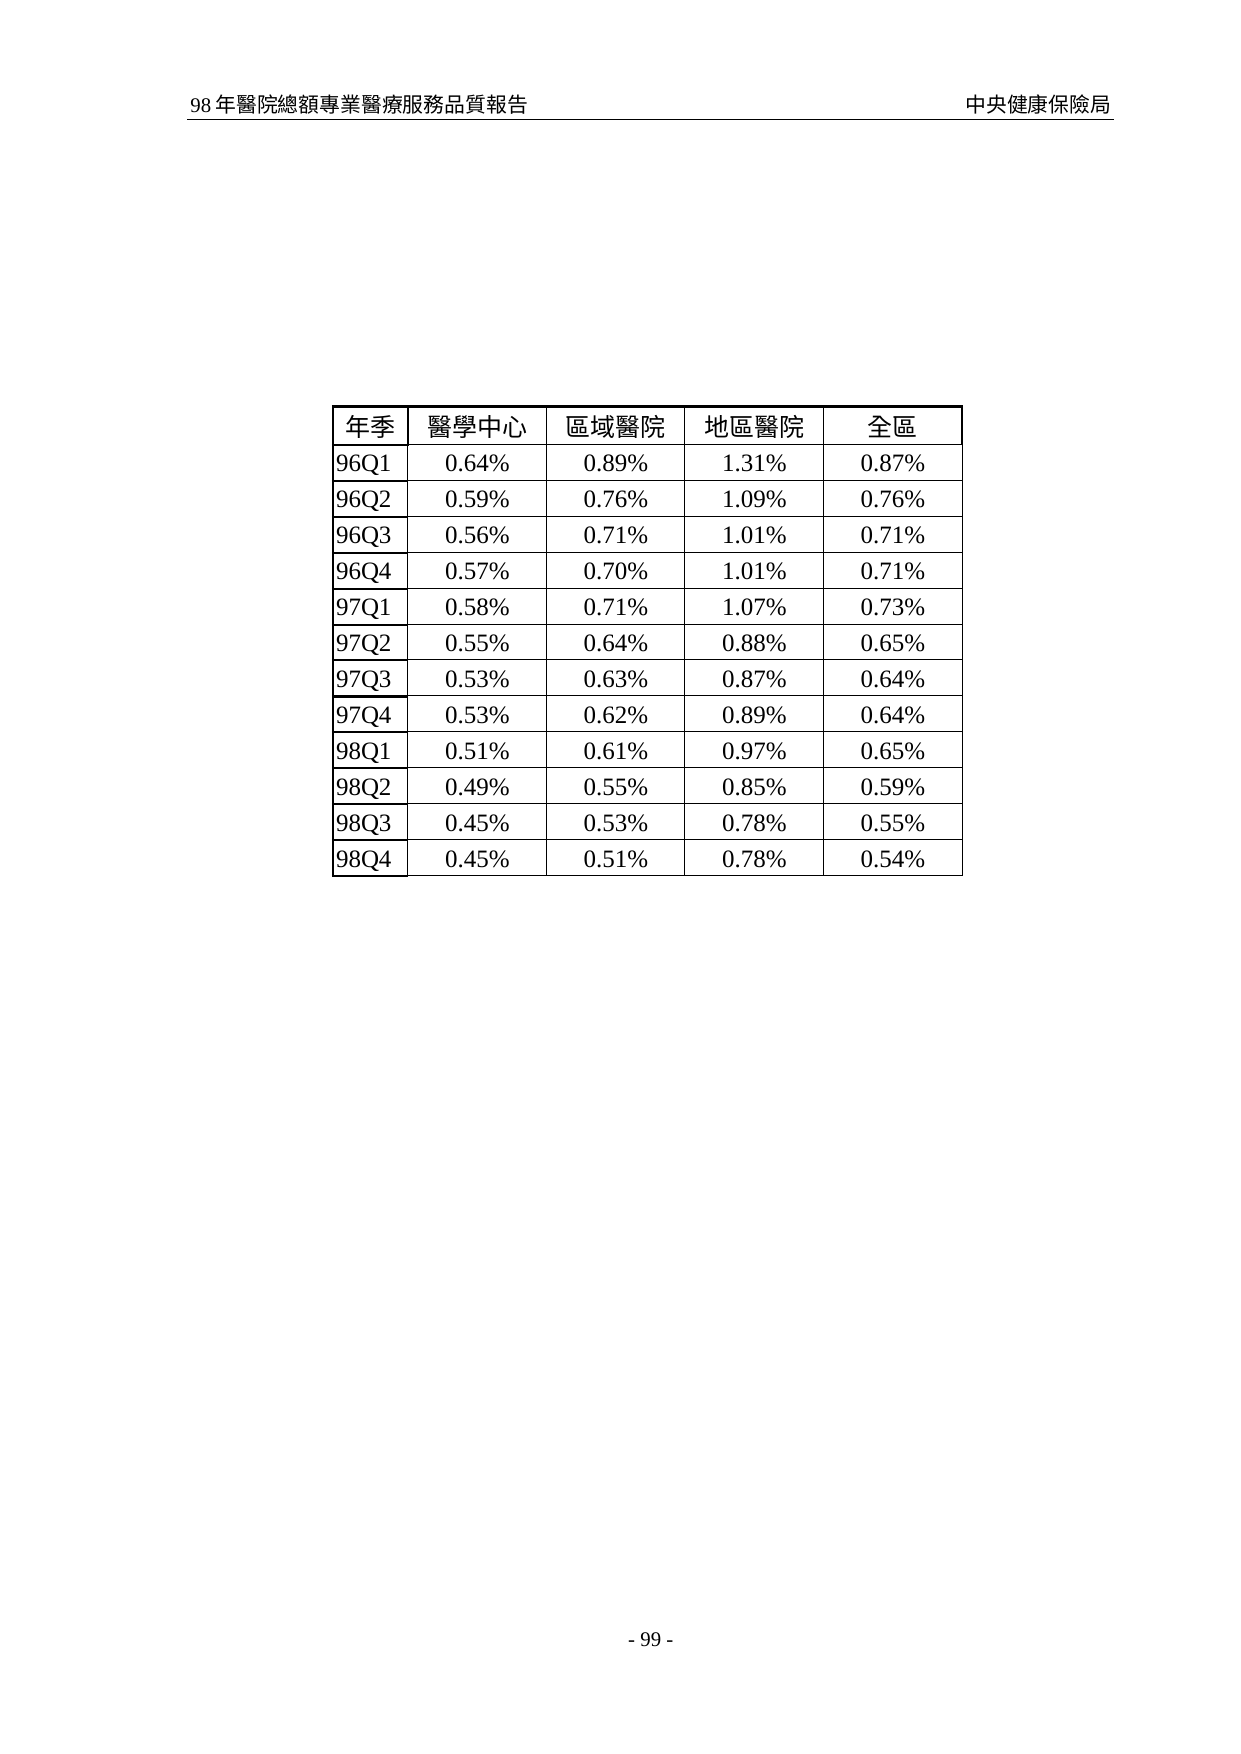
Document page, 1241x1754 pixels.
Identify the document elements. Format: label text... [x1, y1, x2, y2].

table_cell 0.51% [408, 732, 546, 767]
table_cell 0.63% [547, 660, 684, 695]
table_cell 0.64% [824, 660, 962, 695]
table_cell 0.58% [408, 589, 546, 623]
table_cell 98Q2 [334, 769, 407, 803]
table_cell 0.76% [824, 481, 962, 516]
table_header 全區 [824, 408, 961, 444]
table_cell 97Q1 [334, 590, 407, 623]
table_cell 0.88% [685, 625, 823, 659]
table_cell 1.31% [685, 445, 823, 480]
table_cell 97Q3 [334, 661, 407, 695]
table_cell 0.78% [685, 840, 823, 875]
table_cell 0.71% [547, 517, 684, 552]
table_header 區域醫院 [547, 408, 684, 444]
table_cell 0.53% [408, 696, 546, 731]
table_cell 0.55% [547, 768, 684, 803]
table_cell 0.89% [685, 696, 823, 731]
table_cell 0.89% [547, 445, 684, 480]
table_cell 98Q3 [334, 805, 407, 839]
table_cell 97Q4 [334, 698, 407, 731]
table_cell 0.76% [547, 481, 684, 516]
table_cell 0.65% [824, 732, 962, 767]
table_cell 0.57% [408, 553, 546, 587]
table_cell 0.59% [824, 768, 962, 803]
table_cell 0.54% [824, 840, 962, 875]
table_cell 98Q4 [334, 841, 407, 875]
table_cell 0.45% [408, 840, 546, 875]
table_cell 0.51% [547, 840, 684, 875]
table_cell 0.64% [824, 696, 962, 731]
table_cell 0.87% [685, 660, 823, 695]
table_cell 96Q1 [334, 446, 407, 480]
table_cell 0.71% [824, 517, 962, 552]
table_cell 1.09% [685, 481, 823, 516]
table_cell 96Q2 [334, 482, 407, 516]
table_cell 0.49% [408, 768, 546, 803]
table_cell 0.78% [685, 804, 823, 839]
table_header 地區醫院 [685, 408, 823, 444]
table_cell 98Q1 [334, 733, 407, 767]
table_cell 0.71% [547, 589, 684, 623]
table_cell 0.65% [824, 625, 962, 659]
table_cell 0.53% [547, 804, 684, 839]
table_cell 1.01% [685, 553, 823, 587]
table_cell 96Q4 [334, 554, 407, 587]
table_cell 0.97% [685, 732, 823, 767]
table_cell 0.55% [408, 625, 546, 659]
table_cell 0.53% [408, 660, 546, 695]
table_cell 0.62% [547, 696, 684, 731]
table_cell 0.56% [408, 517, 546, 552]
table_cell 0.85% [685, 768, 823, 803]
table_cell 0.64% [547, 625, 684, 659]
table_cell 0.64% [408, 445, 546, 480]
table_cell 0.45% [408, 804, 546, 839]
table_cell 1.01% [685, 517, 823, 552]
table_header 醫學中心 [409, 408, 546, 444]
table_cell 1.07% [685, 589, 823, 623]
table_cell 0.87% [824, 445, 962, 480]
table_cell 97Q2 [334, 626, 407, 659]
table_cell 0.59% [408, 481, 546, 516]
table_cell 96Q3 [334, 518, 407, 552]
table_cell 0.55% [824, 804, 962, 839]
table_cell 0.73% [824, 589, 962, 623]
table_cell 0.71% [824, 553, 962, 587]
table_cell 0.70% [547, 553, 684, 587]
table_cell 0.61% [547, 732, 684, 767]
table_header 年季 [334, 408, 407, 444]
